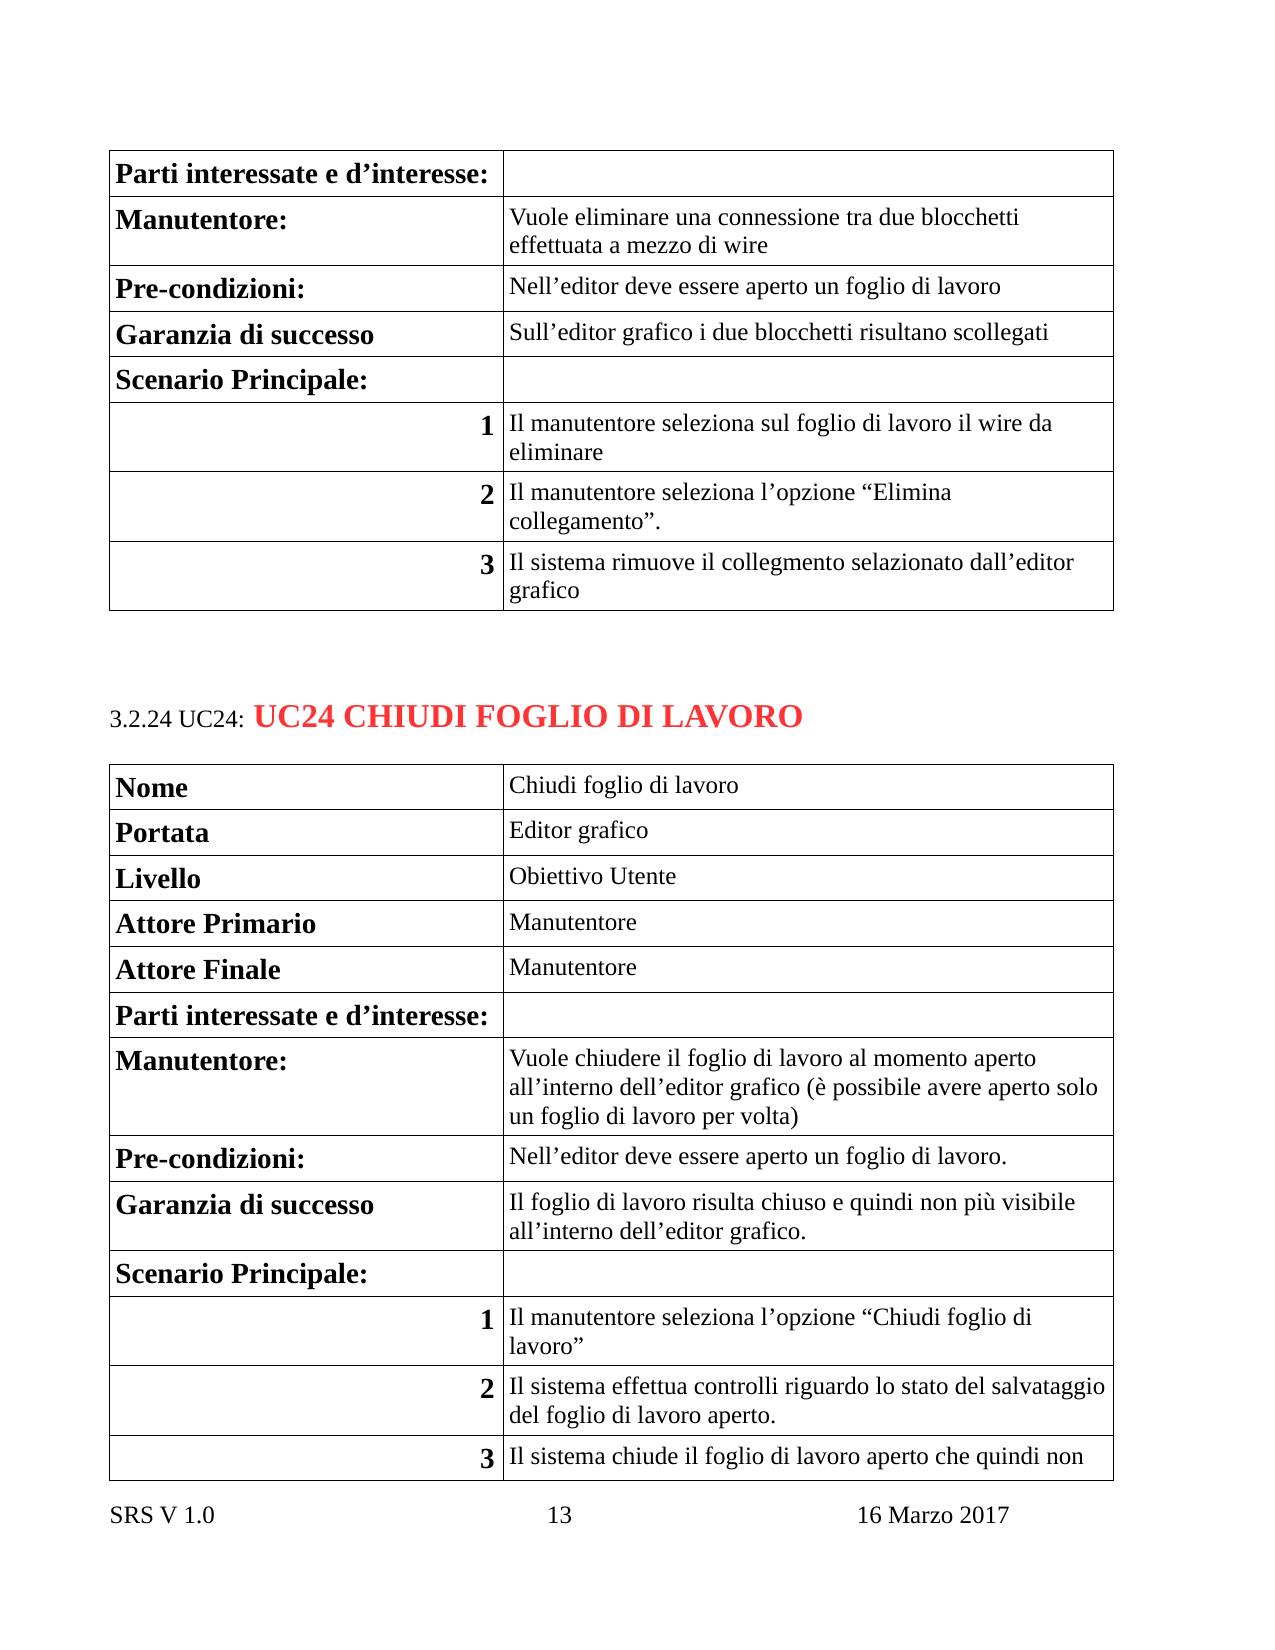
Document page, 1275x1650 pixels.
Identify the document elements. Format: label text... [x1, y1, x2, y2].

table_header Nome [110, 765, 503, 809]
table_cell [504, 1251, 1113, 1296]
table_cell Parti interessate e d’interesse: [110, 993, 503, 1037]
table_cell 3 [110, 1436, 503, 1480]
table_cell Il sistema rimuove il collegmento selazionato dall’editor grafico [504, 542, 1113, 610]
table_cell Il sistema effettua controlli riguardo lo stato del salvataggio del foglio di lavoro aperto. [504, 1366, 1113, 1435]
table_cell Manutentore: [110, 1038, 503, 1135]
table_cell Livello [110, 856, 503, 900]
table_cell Il sistema chiude il foglio di lavoro aperto che quindi non [504, 1436, 1113, 1480]
table_cell Il manutentore seleziona l’opzione “Chiudi foglio di lavoro” [504, 1297, 1113, 1365]
table_cell Sull’editor grafico i due blocchetti risultano scollegati [504, 312, 1113, 356]
table_cell 1 [110, 1297, 503, 1365]
table_cell Pre-condizioni: [110, 266, 503, 311]
table_cell Manutentore [504, 947, 1113, 991]
table_cell Manutentore [504, 901, 1113, 946]
table_cell Parti interessate e d’interesse: [110, 151, 503, 196]
table_cell Il foglio di lavoro risulta chiuso e quindi non più visibile all’interno dell’editor grafico. [504, 1182, 1113, 1250]
table_cell 3 [110, 542, 503, 610]
table_cell [504, 357, 1113, 402]
table_header Chiudi foglio di lavoro [504, 765, 1113, 809]
table_cell 1 [110, 403, 503, 471]
table_cell Garanzia di successo [110, 1182, 503, 1250]
table_cell Vuole eliminare una connessione tra due blocchetti effettuata a mezzo di wire [504, 197, 1113, 265]
table_cell Garanzia di successo [110, 312, 503, 356]
table_cell [504, 993, 1113, 1037]
table_cell Attore Finale [110, 947, 503, 991]
table_cell Il manutentore seleziona l’opzione “Elimina collegamento”. [504, 472, 1113, 541]
table_cell Nell’editor deve essere aperto un foglio di lavoro. [504, 1136, 1113, 1181]
table_cell Portata [110, 810, 503, 855]
table_cell Obiettivo Utente [504, 856, 1113, 900]
table_cell 2 [110, 1366, 503, 1435]
table_cell Il manutentore seleziona sul foglio di lavoro il wire da eliminare [504, 403, 1113, 471]
table_cell [504, 151, 1113, 196]
table_cell 2 [110, 472, 503, 541]
table_cell Editor grafico [504, 810, 1113, 855]
table_cell Nell’editor deve essere aperto un foglio di lavoro [504, 266, 1113, 311]
table_cell Attore Primario [110, 901, 503, 946]
table_cell Vuole chiudere il foglio di lavoro al momento aperto all’interno dell’editor grafico (è possibile avere aperto solo un foglio di lavoro per volta) [504, 1038, 1113, 1135]
table_cell Scenario Principale: [110, 357, 503, 402]
table_cell Manutentore: [110, 197, 503, 265]
text 3.2.24 UC24: UC24 CHIUDI FOGLIO DI LAVORO [109, 697, 1162, 735]
table_cell Pre-condizioni: [110, 1136, 503, 1181]
table_cell Scenario Principale: [110, 1251, 503, 1296]
